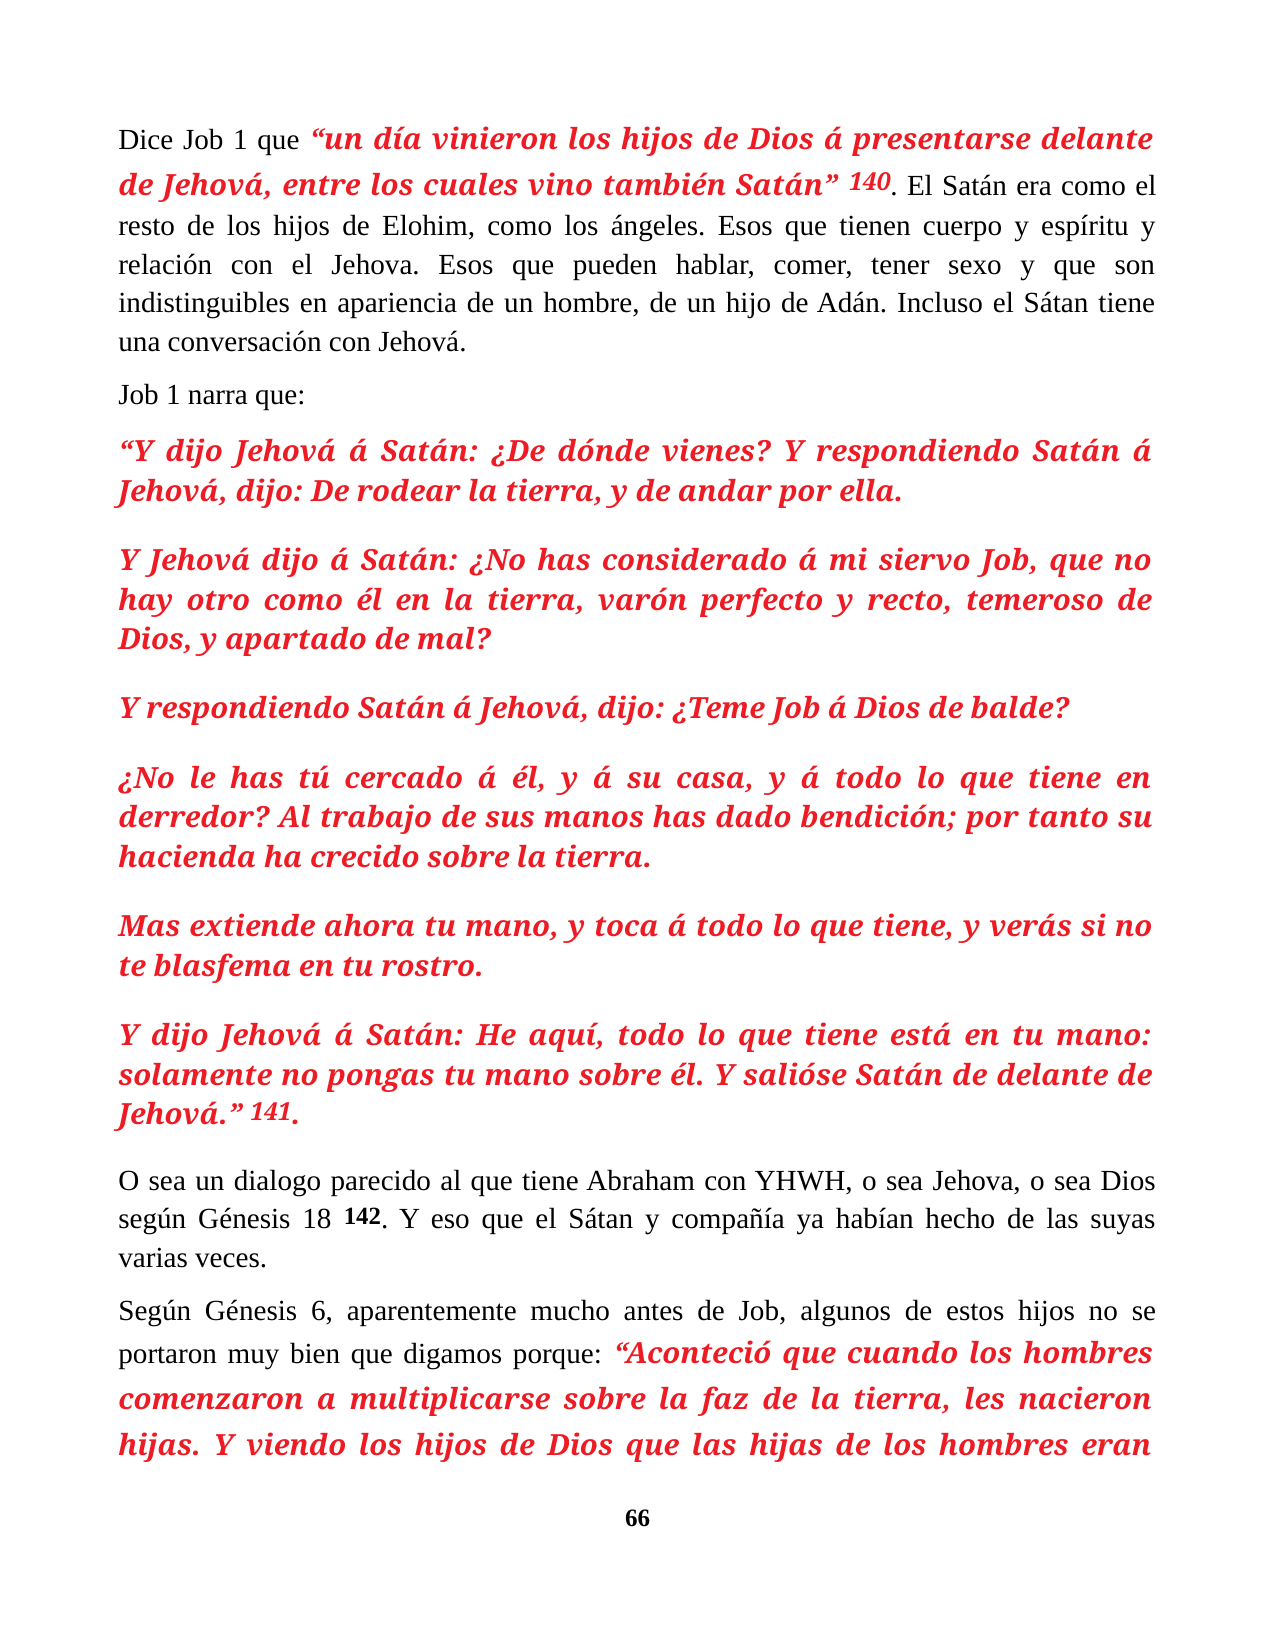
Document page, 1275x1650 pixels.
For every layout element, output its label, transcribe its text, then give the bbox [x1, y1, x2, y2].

text Y dijo Jehová á Satán: He aquí, todo lo que tiene está en tu mano: solamente no pongas tu mano sobre él. Y salióse Satán de delante de Jehová.” . [118, 1014, 1157, 1133]
text Según Génesis 6, aparentemente mucho antes de Job, algunos de estos hijos no se portaron muy bien que digamos porque: “Aconteció que cuando los hombres comenzaron a multiplicarse sobre la faz de la tierra, les nacieron hijas. Y viendo los hijos de Dios que las hijas de los hombres eran [118, 1293, 1157, 1463]
text Y respondiendo Satán á Jehová, dijo: ¿Teme Job á Dios de balde? [118, 688, 1157, 727]
text Mas extiende ahora tu mano, y toca á todo lo que tiene, y verás si no te blasfema en tu rostro. [118, 905, 1157, 985]
text “Y dijo Jehová á Satán: ¿De dónde vienes? Y respondiendo Satán á Jehová, dijo: De rodear la tierra, y de andar por ella. [118, 430, 1157, 510]
text O sea un dialogo parecido al que tiene Abraham con YHWH, o sea Jehova, o sea Dios según Génesis 18 . Y eso que el Sátan y compañía ya habían hecho de las suyas varias veces. [118, 1163, 1157, 1273]
text Y Jehová dijo á Satán: ¿No has considerado á mi siervo Job, que no hay otro como él en la tierra, varón perfecto y recto, temeroso de Dios, y apartado de mal? [118, 539, 1157, 658]
text Job 1 narra que: [118, 377, 1157, 411]
text ¿No le has tú cercado á él, y á su casa, y á todo lo que tiene en derredor? Al trabajo de sus manos has dado bendición; por tanto su hacienda ha crecido sobre la tierra. [118, 757, 1157, 876]
text Dice Job 1 que “un día vinieron los hijos de Dios á presentarse delante de Jehová, entre los cuales vino también Satán” . El Satán era como el resto de los hijos de Elohim, como los ángeles. Esos que tienen cuerpo y espíritu y relación con el Jehova. Esos que pueden hablar, comer, tener sexo y que son indistinguibles en apariencia de un hombre, de un hijo de Adán. Incluso el Sátan tiene una conversación con Jehová. [118, 118, 1157, 358]
